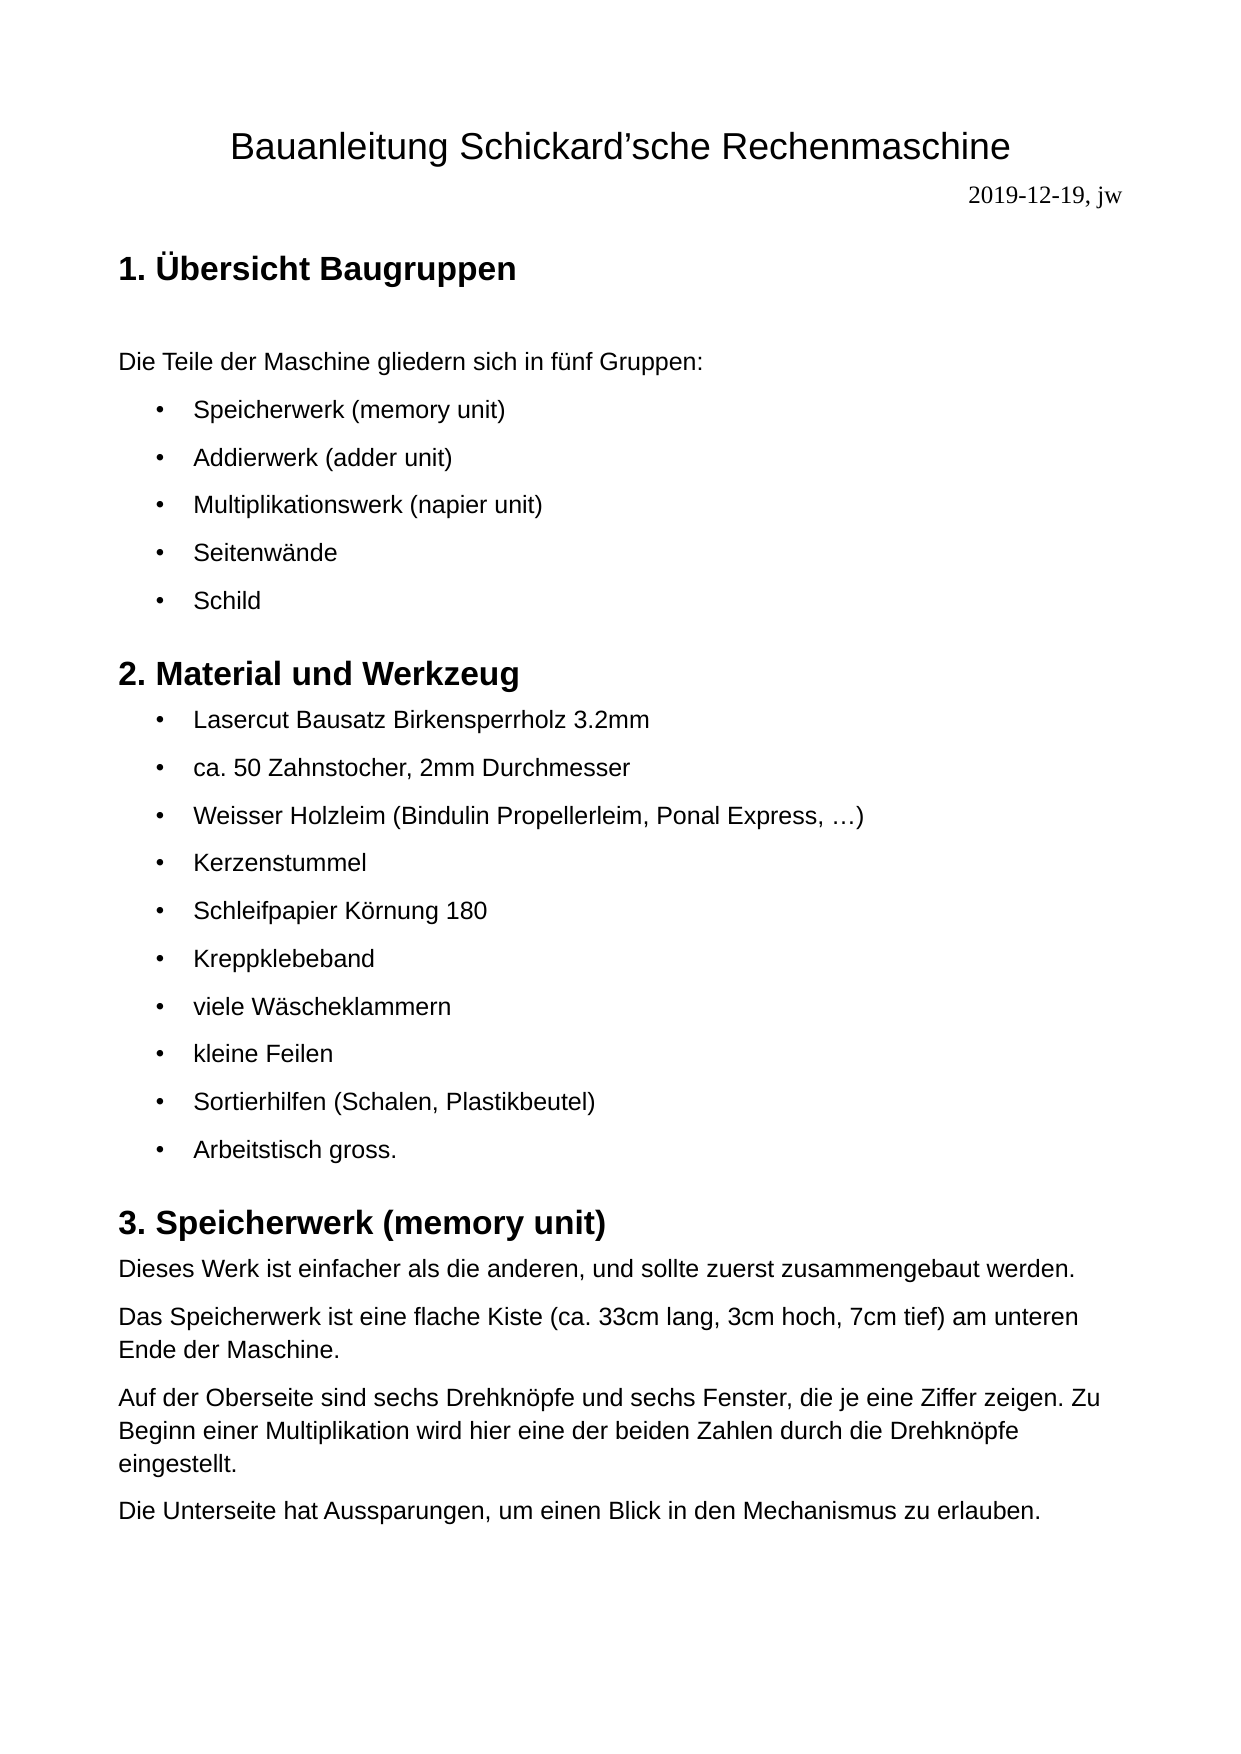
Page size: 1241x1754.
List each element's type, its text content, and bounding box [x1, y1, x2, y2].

list Lasercut Bausatz Birkensperrholz 3.2mm [156, 705, 1122, 734]
text Dieses Werk ist einfacher als die anderen, und sollte zuerst zusammengebaut werden. [118, 1254, 1122, 1283]
list Sortierhilfen (Schalen, Plastikbeutel) [156, 1087, 1122, 1116]
list ca. 50 Zahnstocher, 2mm Durchmesser [156, 753, 1122, 782]
list Arbeitstisch gross. [156, 1135, 1122, 1163]
text 2019-12-19, jw [118, 180, 1122, 209]
list Kerzenstummel [156, 848, 1122, 877]
subtitle Bauanleitung Schickard’sche Rechenmaschine [118, 124, 1122, 167]
text Die Teile der Maschine gliedern sich in fünf Gruppen: [118, 347, 1122, 376]
list viele Wäscheklammern [156, 992, 1122, 1020]
list Seitenwände [156, 538, 1122, 567]
text Auf der Oberseite sind sechs Drehknöpfe und sechs Fenster, die je eine Ziffer zeigen. Zu Beginn einer Multiplikation wird hier eine der beiden Zahlen durch die Drehknöpfe eingestellt. [118, 1383, 1122, 1477]
subtitle 1. Übersicht Baugruppen [118, 248, 1122, 287]
list kleine Feilen [156, 1039, 1122, 1068]
list Addierwerk (adder unit) [156, 442, 1122, 471]
text Das Speicherwerk ist eine flache Kiste (ca. 33cm lang, 3cm hoch, 7cm tief) am unteren Ende der Maschine. [118, 1302, 1122, 1364]
list Speicherwerk (memory unit) [156, 395, 1122, 424]
list Schild [156, 586, 1122, 614]
subtitle 2. Material und Werkzeug [118, 654, 1122, 693]
list Schleifpapier Körnung 180 [156, 896, 1122, 925]
list Weisser Holzleim (Bindulin Propellerleim, Ponal Express, …) [156, 801, 1122, 829]
list Multiplikationswerk (napier unit) [156, 490, 1122, 519]
text Die Unterseite hat Aussparungen, um einen Blick in den Mechanismus zu erlauben. [118, 1496, 1122, 1525]
list Kreppklebeband [156, 944, 1122, 973]
subtitle 3. Speicherwerk (memory unit) [118, 1203, 1122, 1242]
